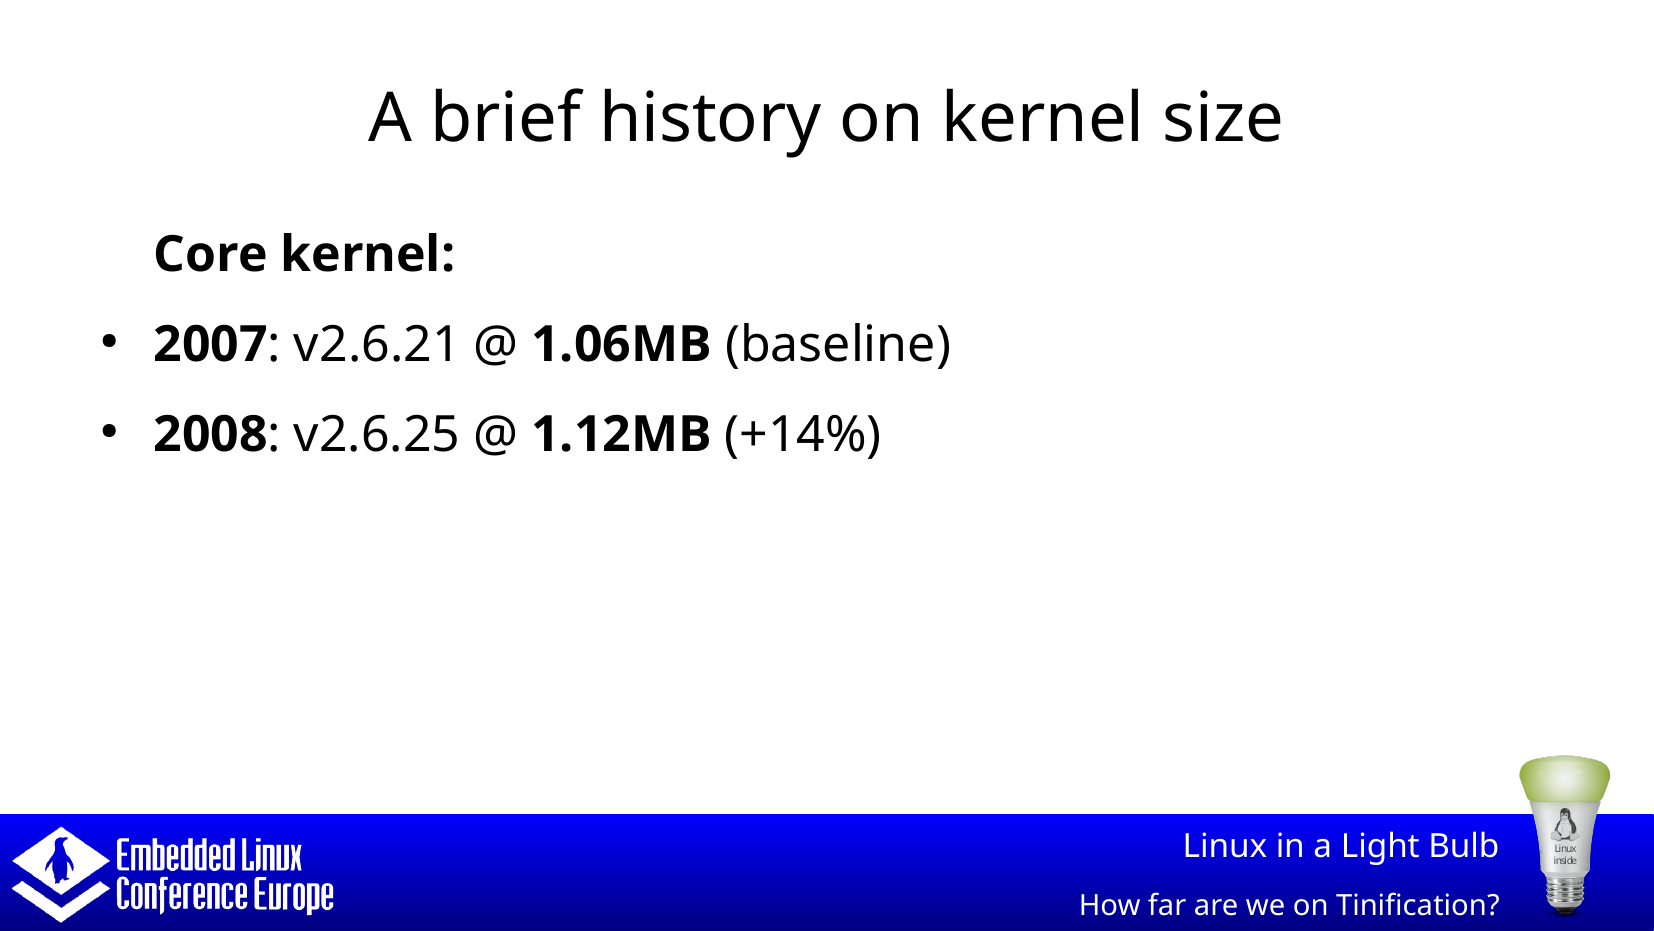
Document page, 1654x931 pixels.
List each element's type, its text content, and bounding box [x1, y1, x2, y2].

title A brief history on kernel size [82, 37, 1571, 193]
picture [7, 821, 338, 927]
list Core kernel: 2007: v2.6.21 @ 1.06MB (baseline) 2008: v2.6.25 @ 1.12MB (+14%) [82, 217, 1571, 758]
